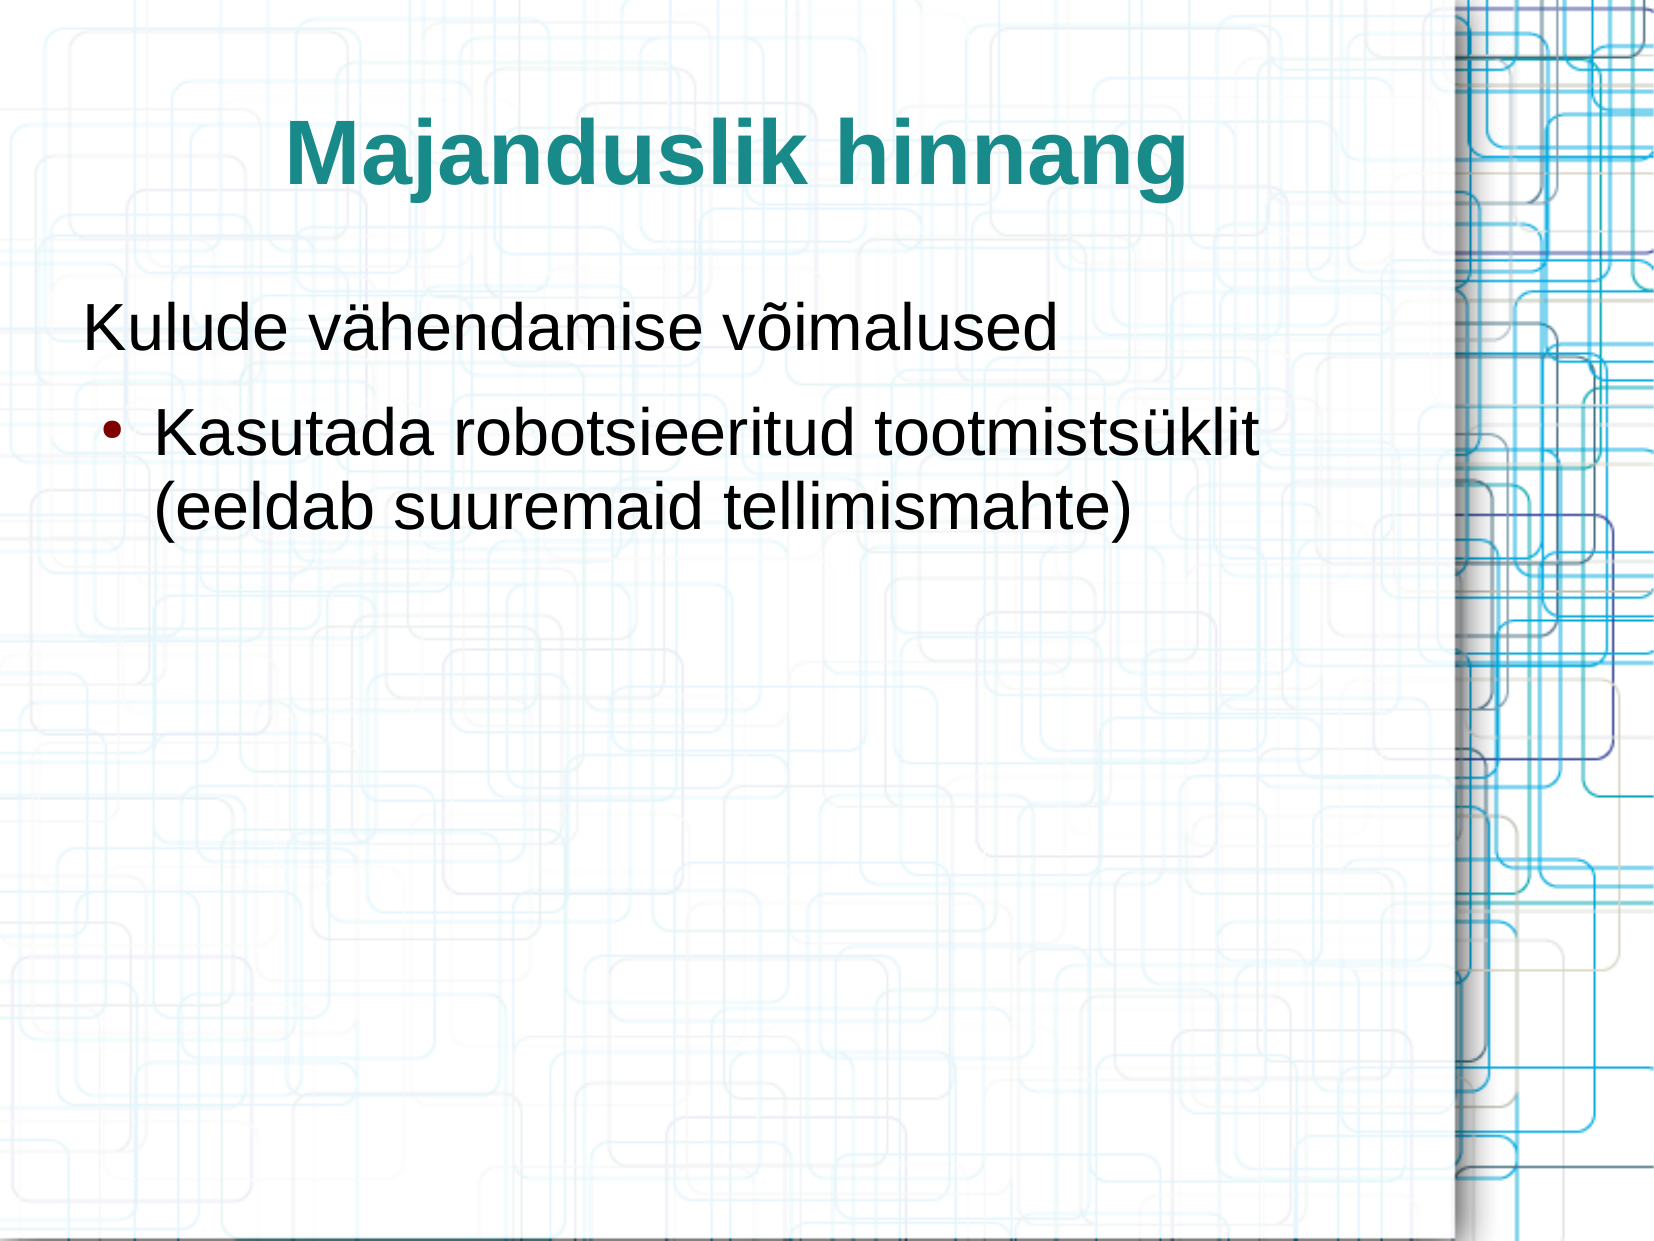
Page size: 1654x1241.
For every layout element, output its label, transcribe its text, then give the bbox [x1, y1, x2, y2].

picture [0, 0, 1654, 1241]
title Majanduslik hinnang [59, 49, 1418, 257]
list Kulude vähendamise võimalused Kasutada robotsieeritud tootmistsüklit (eeldab suuremaid tellimismahte) [82, 290, 1418, 1109]
